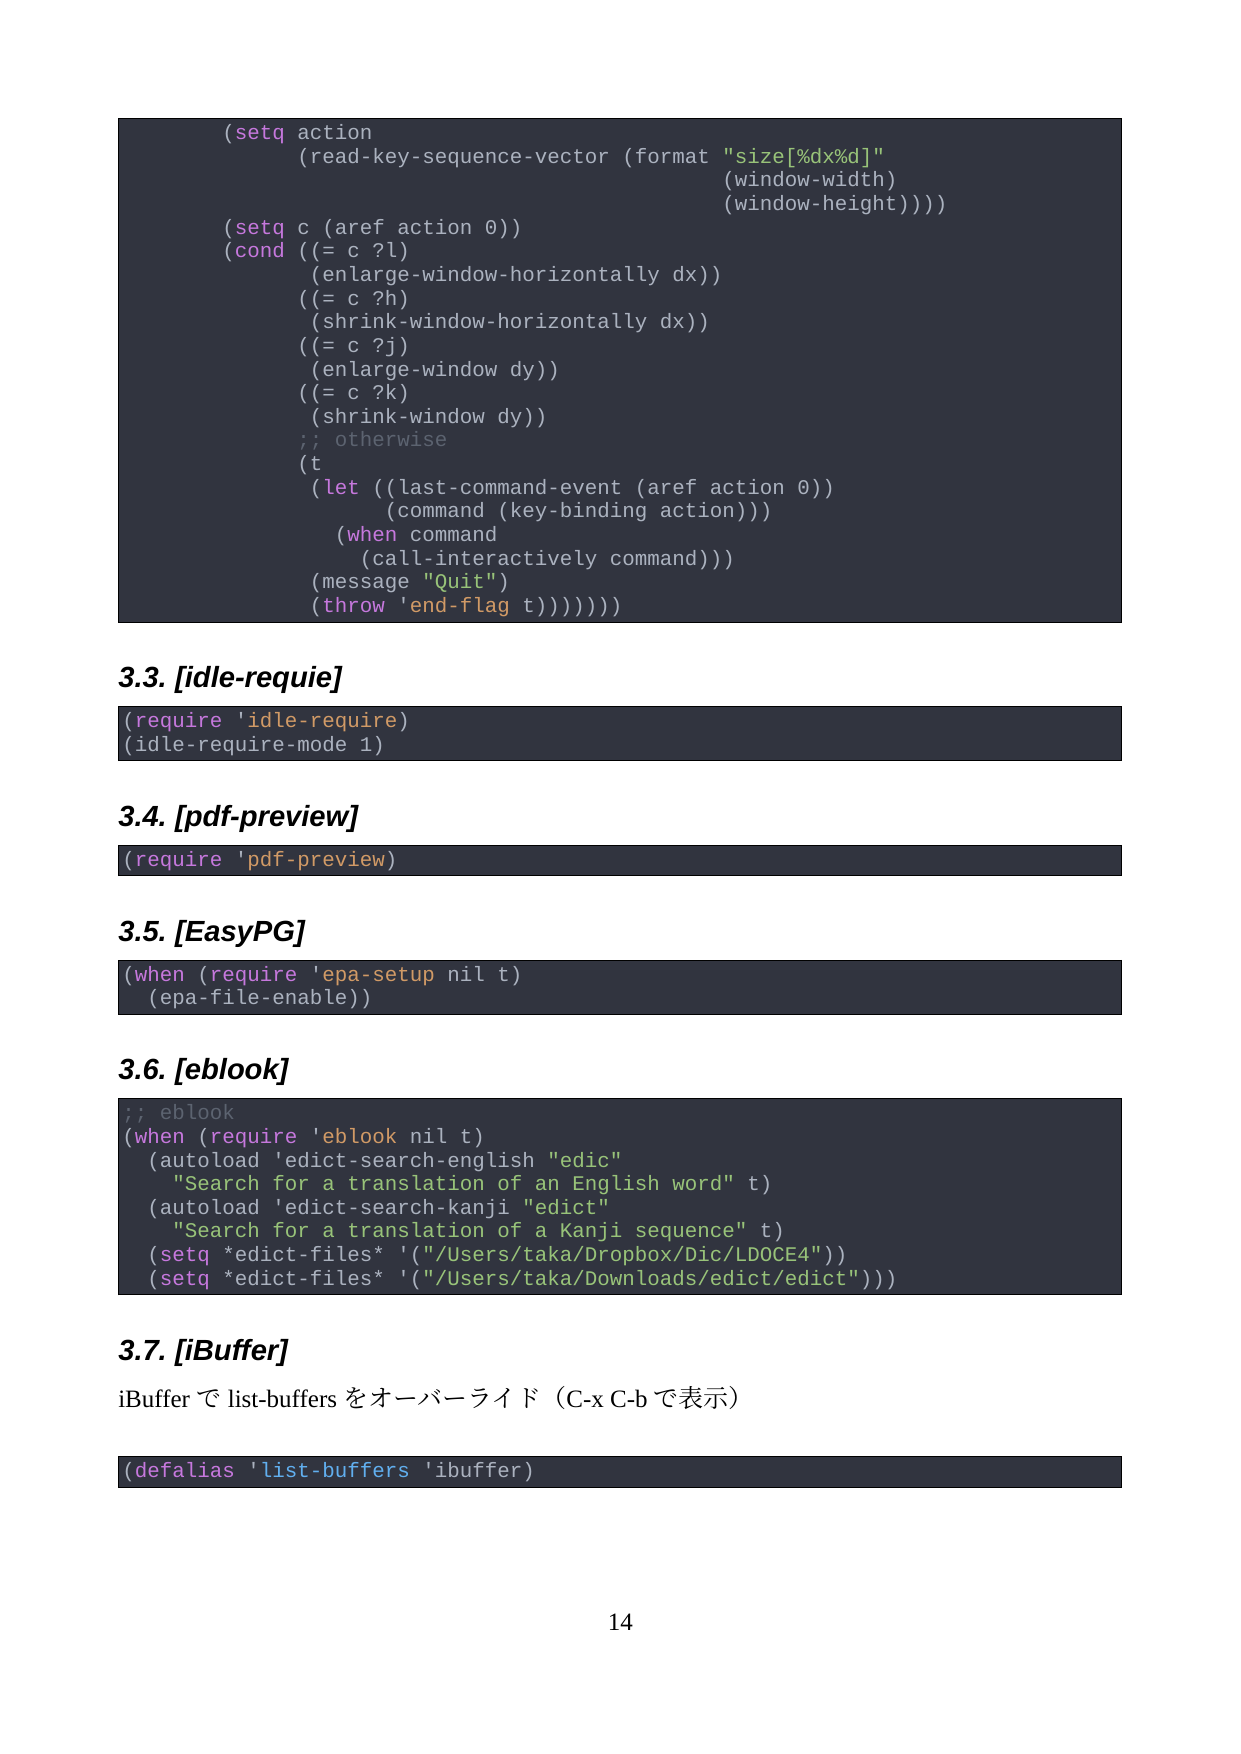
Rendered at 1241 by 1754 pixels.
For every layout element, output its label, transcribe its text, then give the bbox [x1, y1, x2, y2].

text (window-width) [119, 165, 1121, 189]
text ((= c ?k) [119, 378, 1121, 402]
text iBuffer で list-buffers をオーバーライド（C-x C-b で表示） [118, 1379, 1122, 1443]
text (defalias 'list-buffers 'ibuffer) [119, 1457, 1121, 1487]
text (setq action [119, 119, 1121, 142]
text (let ((last-command-event (aref action 0)) [119, 473, 1121, 496]
text (call-interactively command))) [119, 544, 1121, 567]
subtitle [idle-requie] [118, 660, 1122, 693]
text (require 'idle-require) [119, 707, 1121, 730]
text (idle-require-mode 1) [119, 730, 1121, 760]
text (throw 'end-flag t))))))) [119, 591, 1121, 622]
text (epa-file-enable)) [119, 983, 1121, 1014]
subtitle [eblook] [118, 1052, 1122, 1086]
text (when command [119, 520, 1121, 544]
text (when (require 'epa-setup nil t) [119, 961, 1121, 983]
text "Search for a translation of a Kanji sequence" t) [119, 1217, 1121, 1240]
text (shrink-window-horizontally dx)) [119, 307, 1121, 331]
text ;; eblook [119, 1099, 1121, 1122]
text ;; otherwise [119, 426, 1121, 449]
text (require 'pdf-preview) [119, 846, 1121, 875]
text (cond ((= c ?l) [119, 236, 1121, 260]
text ((= c ?h) [119, 284, 1121, 307]
text ((= c ?j) [119, 331, 1121, 354]
text (autoload 'edict-search-kanji "edict" [119, 1193, 1121, 1217]
text (window-height)))) [119, 189, 1121, 213]
text (autoload 'edict-search-english "edic" [119, 1146, 1121, 1169]
text "Search for a translation of an English word" t) [119, 1169, 1121, 1193]
text (message "Quit") [119, 567, 1121, 591]
text (enlarge-window-horizontally dx)) [119, 260, 1121, 284]
text (when (require 'eblook nil t) [119, 1122, 1121, 1146]
subtitle [pdf-preview] [118, 799, 1122, 832]
text (setq *edict-files* '("/Users/taka/Dropbox/Dic/LDOCE4")) [119, 1240, 1121, 1264]
text (command (key-binding action))) [119, 496, 1121, 520]
text (enlarge-window dy)) [119, 354, 1121, 378]
text (shrink-window dy)) [119, 402, 1121, 426]
subtitle [iBuffer] [118, 1333, 1122, 1366]
text (setq *edict-files* '("/Users/taka/Downloads/edict/edict"))) [119, 1264, 1121, 1294]
text (setq c (aref action 0)) [119, 213, 1121, 236]
text (read-key-sequence-vector (format "size[%dx%d]" [119, 142, 1121, 165]
subtitle [EasyPG] [118, 914, 1122, 947]
text (t [119, 449, 1121, 473]
